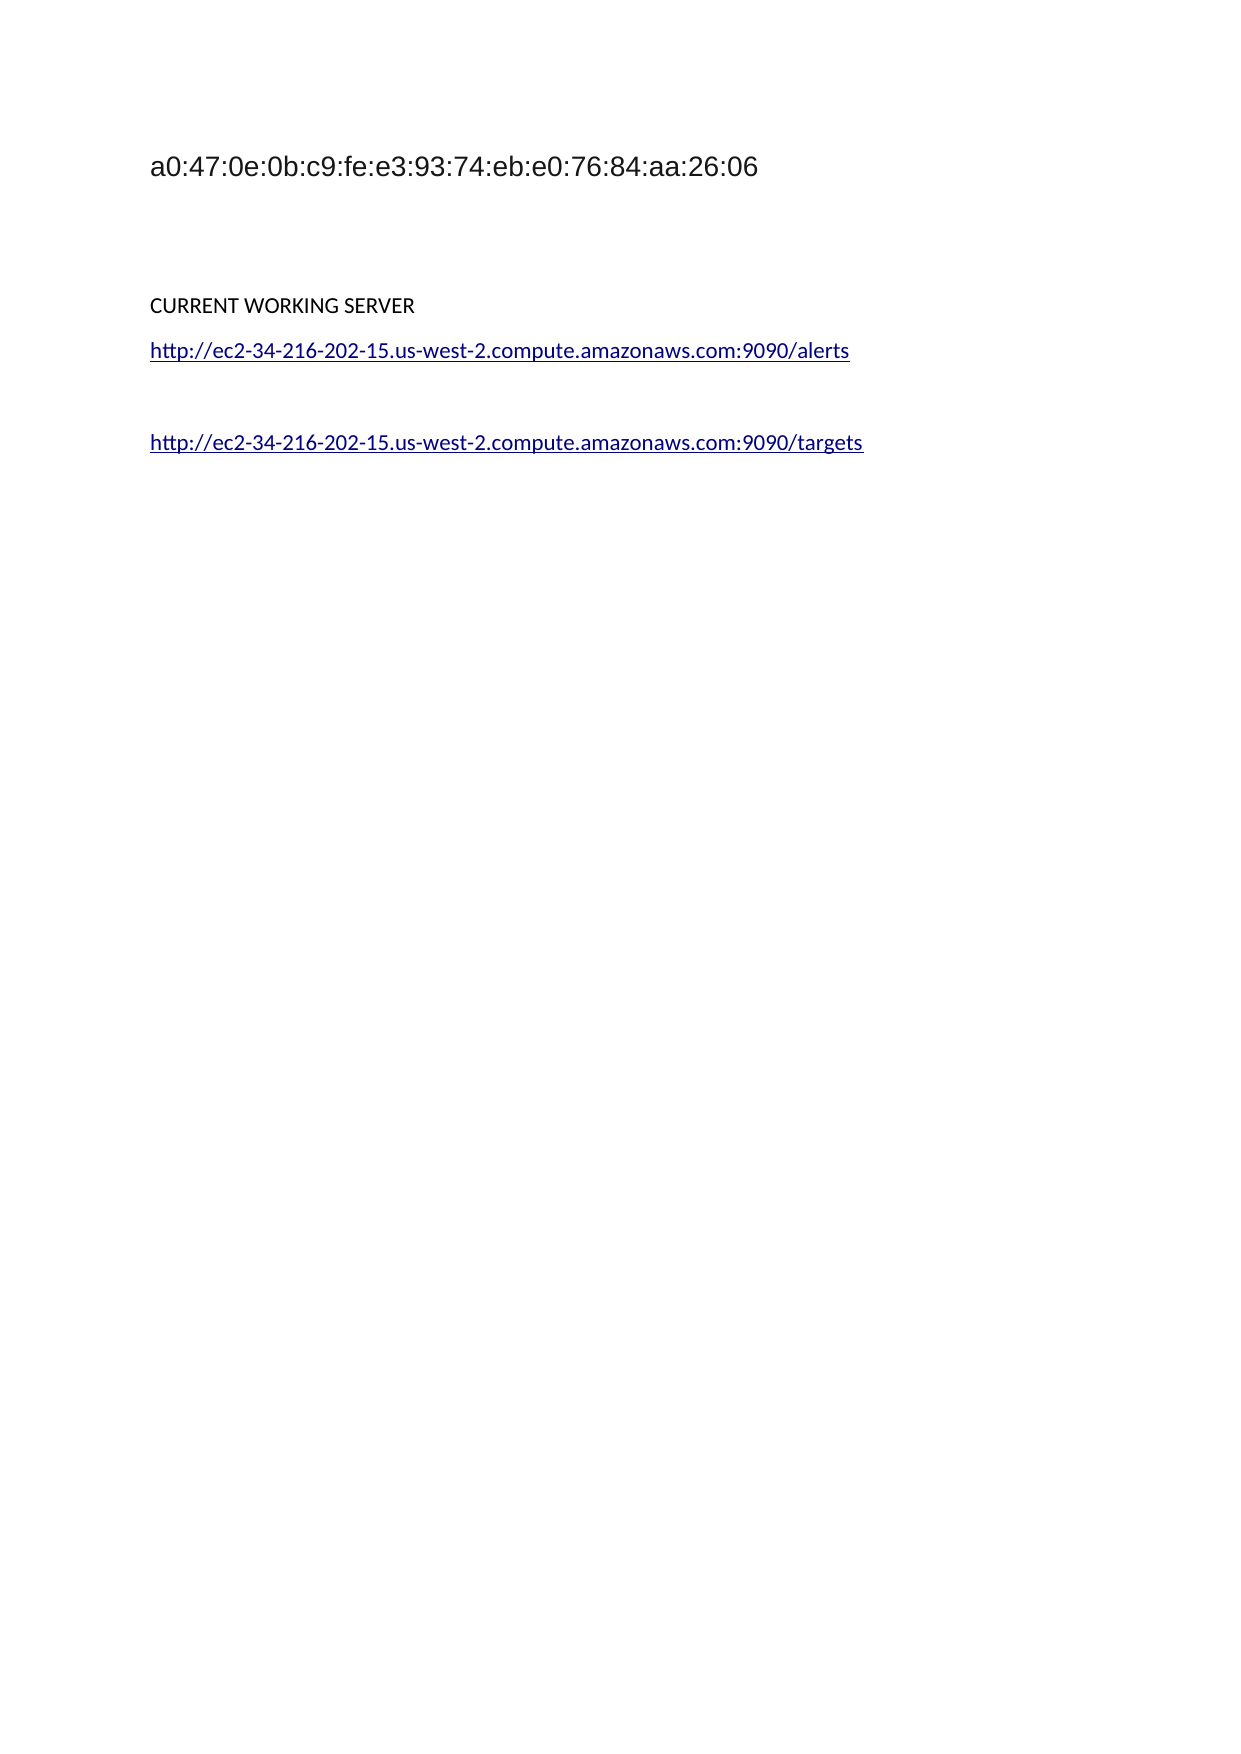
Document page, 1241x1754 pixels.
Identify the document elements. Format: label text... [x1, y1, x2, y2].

text CURRENT WORKING SERVER [150, 291, 1090, 319]
text http://ec2-34-216-202-15.us-west-2.compute.amazonaws.com:9090/alerts [150, 337, 1090, 364]
text a0:47:0e:0b:c9:fe:e3:93:74:eb:e0:76:84:aa:26:06 [150, 150, 1090, 182]
text http://ec2-34-216-202-15.us-west-2.compute.amazonaws.com:9090/targets [150, 428, 1090, 456]
